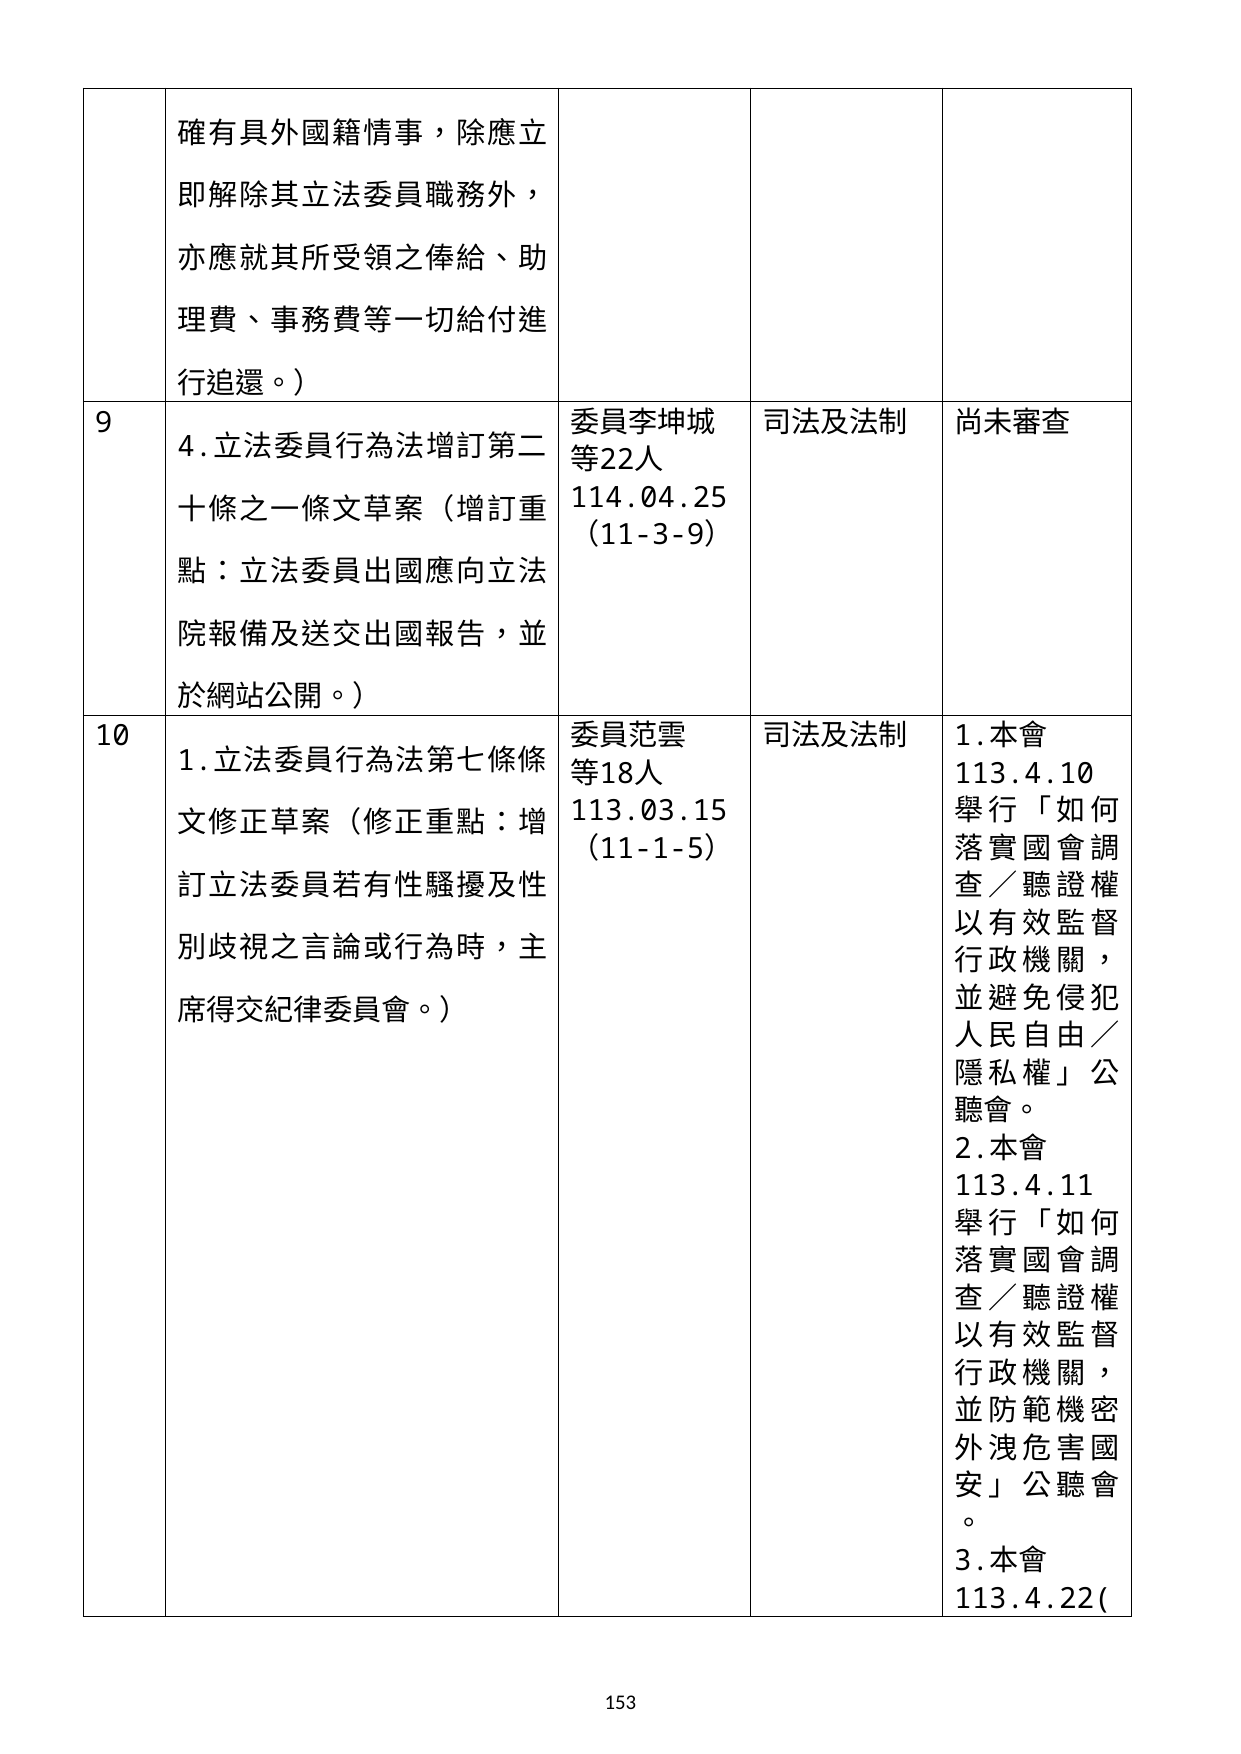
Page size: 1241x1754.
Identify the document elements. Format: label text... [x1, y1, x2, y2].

table_cell 1.立法委員行為法第七條條文修正草案（修正重點：增訂立法委員若有性騷擾及性別歧視之言論或行為時，主席得交紀律委員會。） [166, 716, 558, 1616]
table_cell [751, 89, 942, 401]
table_cell 10 [84, 716, 165, 1616]
table_cell 4.立法委員行為法增訂第二十條之一條文草案（增訂重點：立法委員出國應向立法院報備及送交出國報告，並於網站公開。） [166, 402, 558, 715]
table_cell [84, 89, 165, 401]
table_cell 9 [84, 402, 165, 715]
table_cell 委員范雲 等18人 113.03.15 （11-1-5） [559, 716, 750, 1616]
table_cell 司法及法制 [751, 402, 942, 715]
table_cell 尚未審查 [943, 402, 1131, 715]
table_cell 委員李坤城 等22人 114.04.25 （11-3-9） [559, 402, 750, 715]
table_cell 司法及法制 [751, 716, 942, 1616]
table_cell [559, 89, 750, 401]
table_cell [943, 89, 1131, 401]
table_cell 1.本會 113.4.10舉行「如何落實國會調查／聽證權以有效監督行政機關，並避免侵犯人民自由／隱私權」公聽會。 2.本會 113.4.11舉行「如何落實國會調查／聽證權以有效監督行政機關，並防範機密外洩危害國安」公聽會。 3.本會 113.4.22( [943, 716, 1131, 1616]
table_cell 確有具外國籍情事，除應立即解除其立法委員職務外，亦應就其所受領之俸給、助理費、事務費等一切給付進行追還。） [166, 89, 558, 401]
